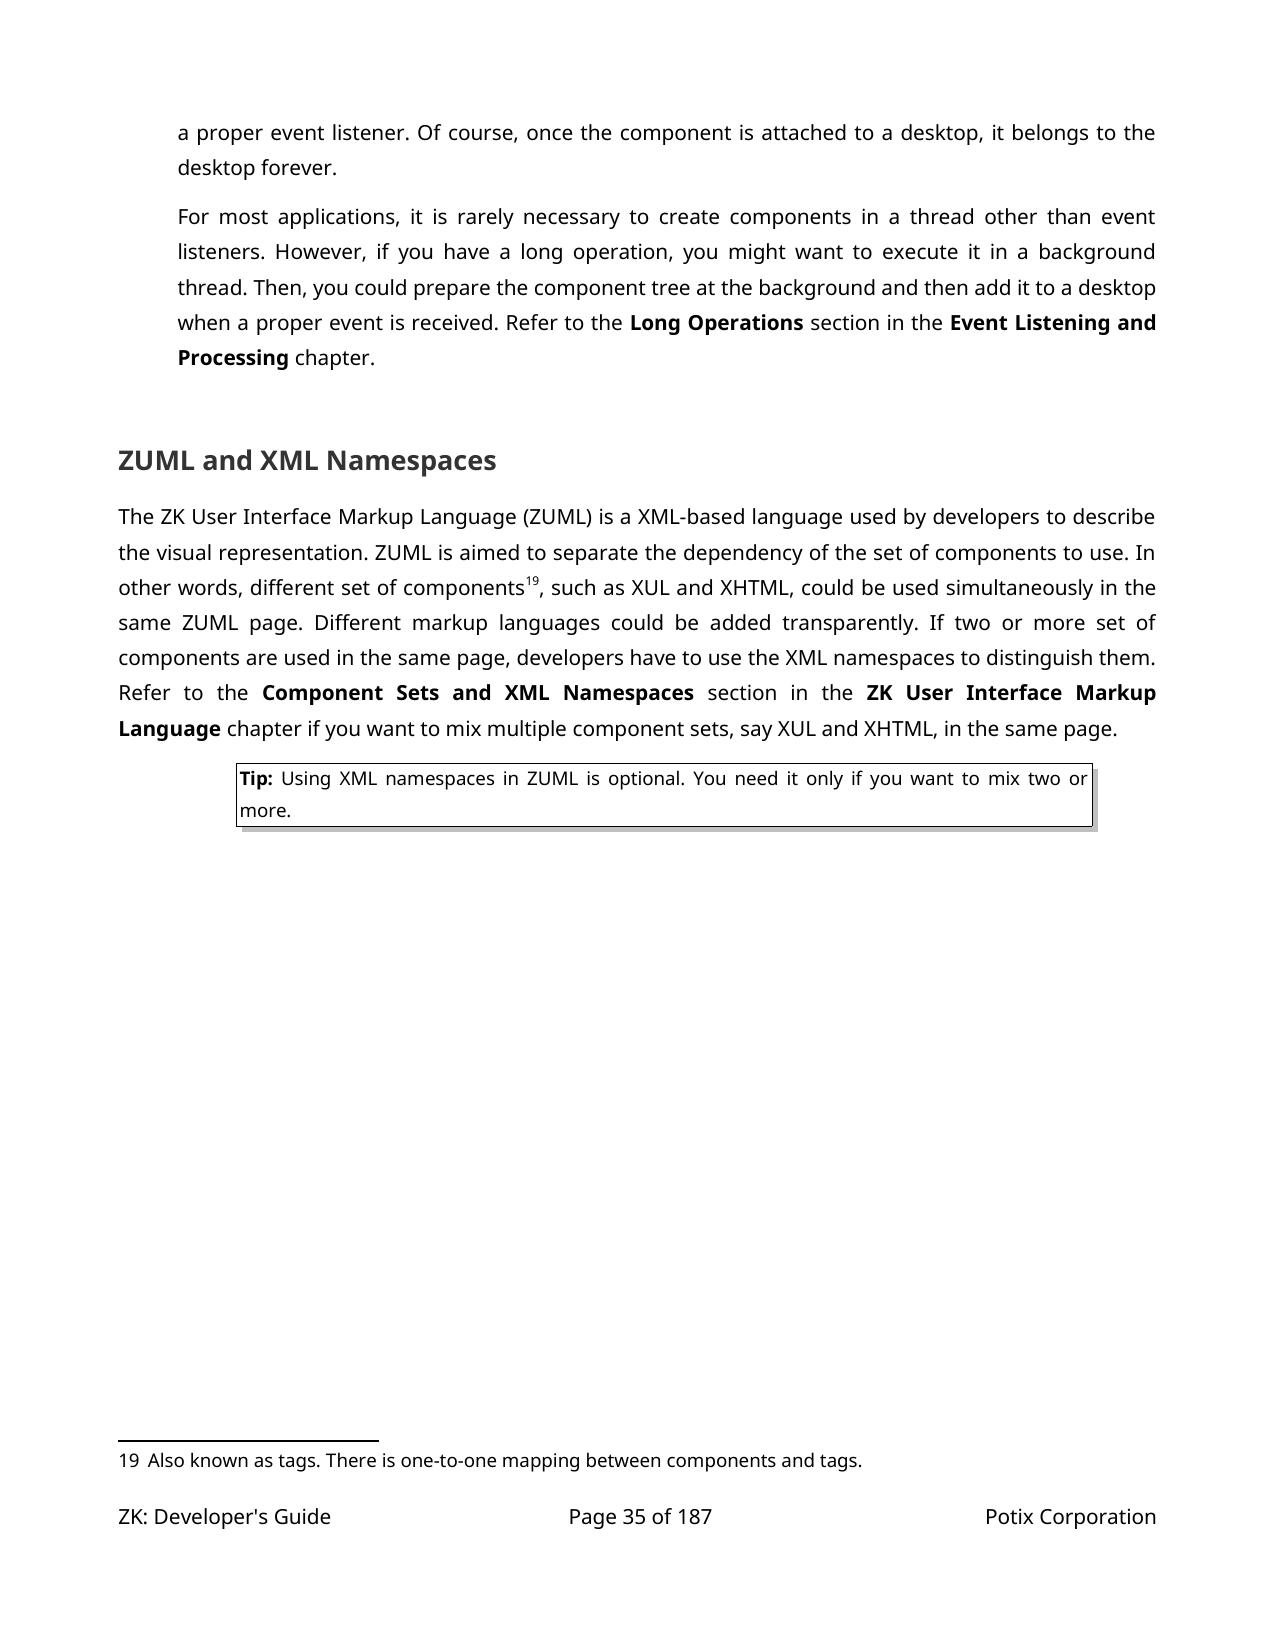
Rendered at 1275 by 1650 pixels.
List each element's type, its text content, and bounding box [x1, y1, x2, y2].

text Also known as tags. There is one-to-one mapping between components and tags. [118, 1447, 1157, 1473]
text a proper event listener. Of course, once the component is attached to a desktop, it belongs to the desktop forever. [177, 118, 1157, 182]
text For most applications, it is rarely necessary to create components in a thread other than event listeners. However, if you have a long operation, you might want to execute it in a background thread. Then, you could prepare the component tree at the background and then add it to a desktop when a proper event is received. Refer to the Long Operations section in the Event Listening and Processing chapter. [177, 202, 1157, 371]
text Tip: Using XML namespaces in ZUML is optional. You need it only if you want to mix two or more. [237, 764, 1092, 826]
subtitle ZUML and XML Namespaces [118, 442, 1157, 479]
text The ZK User Interface Markup Language (ZUML) is a XML-based language used by developers to describe the visual representation. ZUML is aimed to separate the dependency of the set of components to use. In other words, different set of components, such as XUL and XHTML, could be used simultaneously in the same ZUML page. Different markup languages could be added transparently. If two or more set of components are used in the same page, developers have to use the XML namespaces to distinguish them. Refer to the Component Sets and XML Namespaces section in the ZK User Interface Markup Language chapter if you want to mix multiple component sets, say XUL and XHTML, in the same page. [118, 502, 1157, 742]
